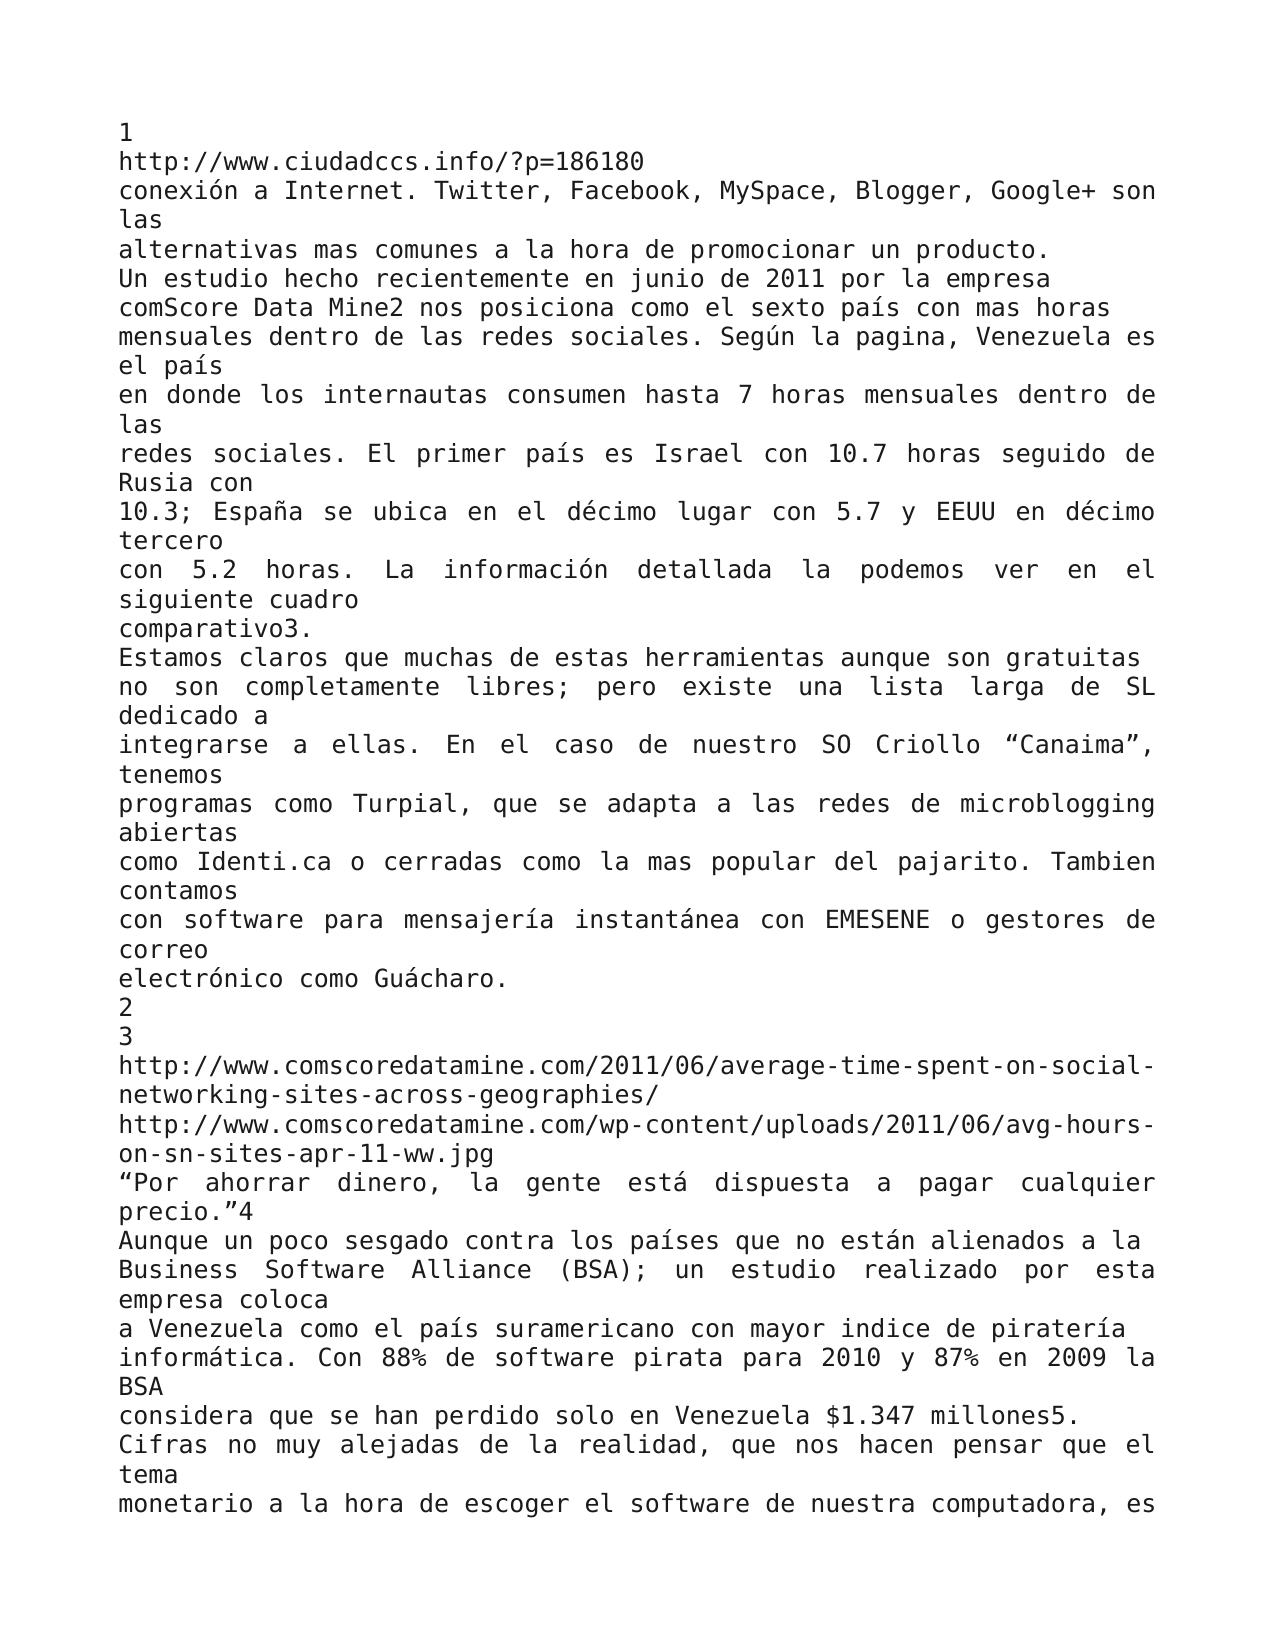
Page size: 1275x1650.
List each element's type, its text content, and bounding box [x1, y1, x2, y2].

text programas como Turpial, que se adapta a las redes de microblogging abiertas [118, 789, 1157, 847]
text 3 [118, 1022, 1157, 1051]
text integrarse a ellas. En el caso de nuestro SO Criollo “Canaima”, tenemos [118, 731, 1157, 789]
text comparativo3. [118, 614, 1157, 643]
text con 5.2 horas. La información detallada la podemos ver en el siguiente cuadro [118, 556, 1157, 614]
text conexión a Internet. Twitter, Facebook, MySpace, Blogger, Google+ son las [118, 176, 1157, 235]
text 10.3; España se ubica en el décimo lugar con 5.7 y EEUU en décimo tercero [118, 497, 1157, 556]
text no son completamente libres; pero existe una lista larga de SL dedicado a [118, 672, 1157, 731]
text http://www.comscoredatamine.com/wp-content/uploads/2011/06/avg-hours-on-sn-sites-apr-11-ww.jpg [118, 1110, 1157, 1168]
text http://www.ciudadccs.info/?p=186180 [118, 147, 1157, 176]
text Cifras no muy alejadas de la realidad, que nos hacen pensar que el tema [118, 1431, 1157, 1489]
text comScore Data Mine2 nos posiciona como el sexto país con mas horas [118, 293, 1157, 322]
text a Venezuela como el país suramericano con mayor indice de piratería [118, 1314, 1157, 1343]
text “Por ahorrar dinero, la gente está dispuesta a pagar cualquier precio.”4 [118, 1168, 1157, 1226]
text 1 [118, 118, 1157, 147]
text alternativas mas comunes a la hora de promocionar un producto. [118, 235, 1157, 264]
text como Identi.ca o cerradas como la mas popular del pajarito. Tambien contamos [118, 847, 1157, 906]
text monetario a la hora de escoger el software de nuestra computadora, es [118, 1489, 1157, 1518]
text considera que se han perdido solo en Venezuela $1.347 millones5. [118, 1401, 1157, 1431]
text http://www.comscoredatamine.com/2011/06/average-time-spent-on-social-networking-sites-across-geographies/ [118, 1051, 1157, 1110]
text 2 [118, 993, 1157, 1022]
text con software para mensajería instantánea con EMESENE o gestores de correo [118, 906, 1157, 964]
text redes sociales. El primer país es Israel con 10.7 horas seguido de Rusia con [118, 439, 1157, 497]
text Aunque un poco sesgado contra los países que no están alienados a la [118, 1226, 1157, 1256]
text Business Software Alliance (BSA); un estudio realizado por esta empresa coloca [118, 1256, 1157, 1314]
text mensuales dentro de las redes sociales. Según la pagina, Venezuela es el país [118, 322, 1157, 381]
text informática. Con 88% de software pirata para 2010 y 87% en 2009 la BSA [118, 1343, 1157, 1401]
text electrónico como Guácharo. [118, 964, 1157, 993]
text Estamos claros que muchas de estas herramientas aunque son gratuitas [118, 643, 1157, 672]
text en donde los internautas consumen hasta 7 horas mensuales dentro de las [118, 381, 1157, 439]
text Un estudio hecho recientemente en junio de 2011 por la empresa [118, 264, 1157, 293]
